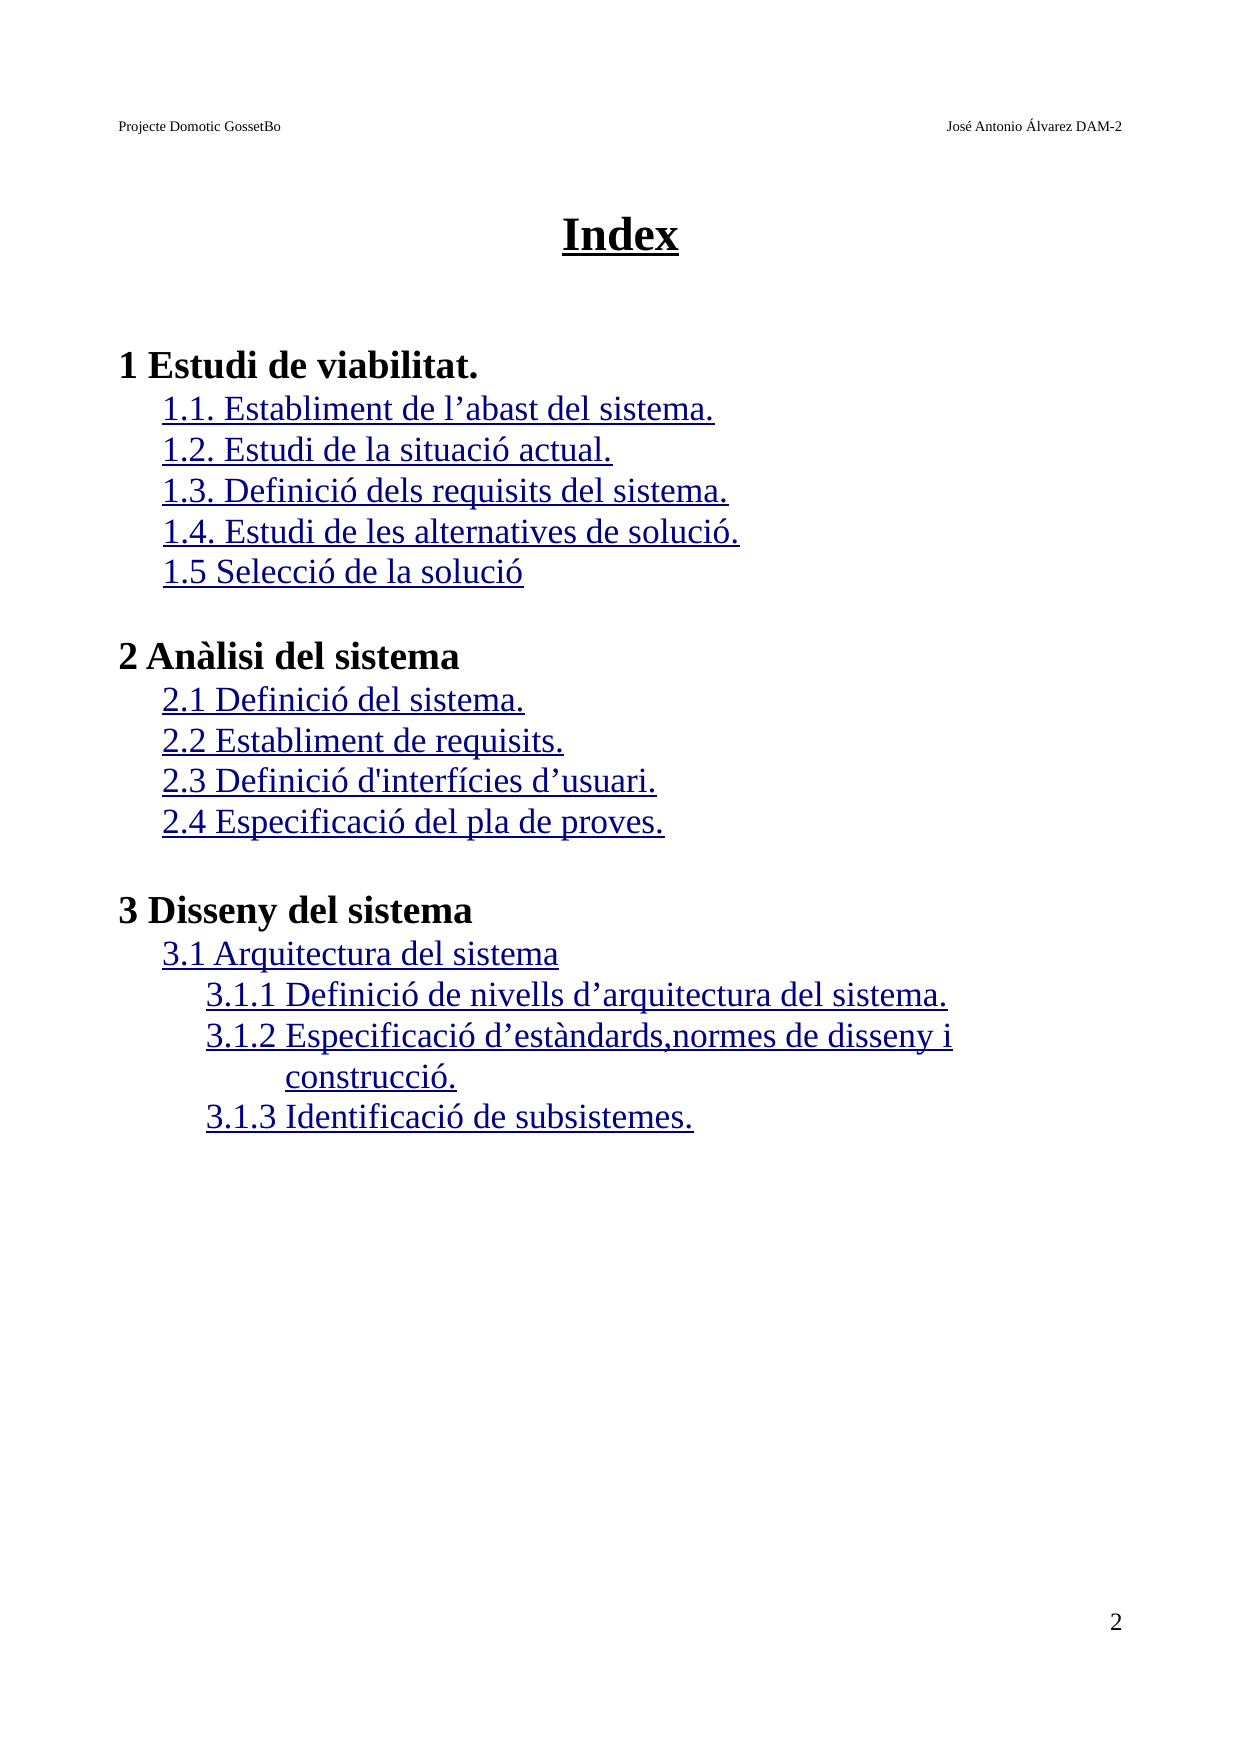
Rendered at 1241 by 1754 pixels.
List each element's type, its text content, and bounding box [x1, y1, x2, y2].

text 1.2. Estudi de la situació actual. [118, 428, 1122, 469]
text 2.4 Especificació del pla de proves. [162, 801, 1122, 841]
text 1.3. Definició dels requisits del sistema. [118, 469, 1122, 510]
text 1.1. Establiment de l’abast del sistema. [118, 387, 1122, 428]
text 2.1 Definició del sistema. [162, 678, 1122, 719]
text 2.2 Establiment de requisits. [162, 719, 1122, 760]
text 2.3 Definició d'interfícies d’usuari. [162, 760, 1122, 801]
text 3 Disseny del sistema [118, 887, 1122, 932]
text 3.1.2 Especificació d’estàndards,normes de disseny i construcció. [206, 1014, 1122, 1096]
text 3.1 Arquitectura del sistema [162, 932, 1122, 973]
text 2 Anàlisi del sistema [118, 632, 1122, 678]
text 3.1.1 Definició de nivells d’arquitectura del sistema. [206, 973, 1122, 1014]
text 1.5 Selecció de la solució [118, 551, 1122, 592]
text 1.4. Estudi de les alternatives de solució. [118, 510, 1122, 551]
text 3.1.3 Identificació de subsistemes. [206, 1096, 1122, 1137]
text 1 Estudi de viabilitat. [118, 342, 1122, 387]
text Index [118, 205, 1122, 260]
